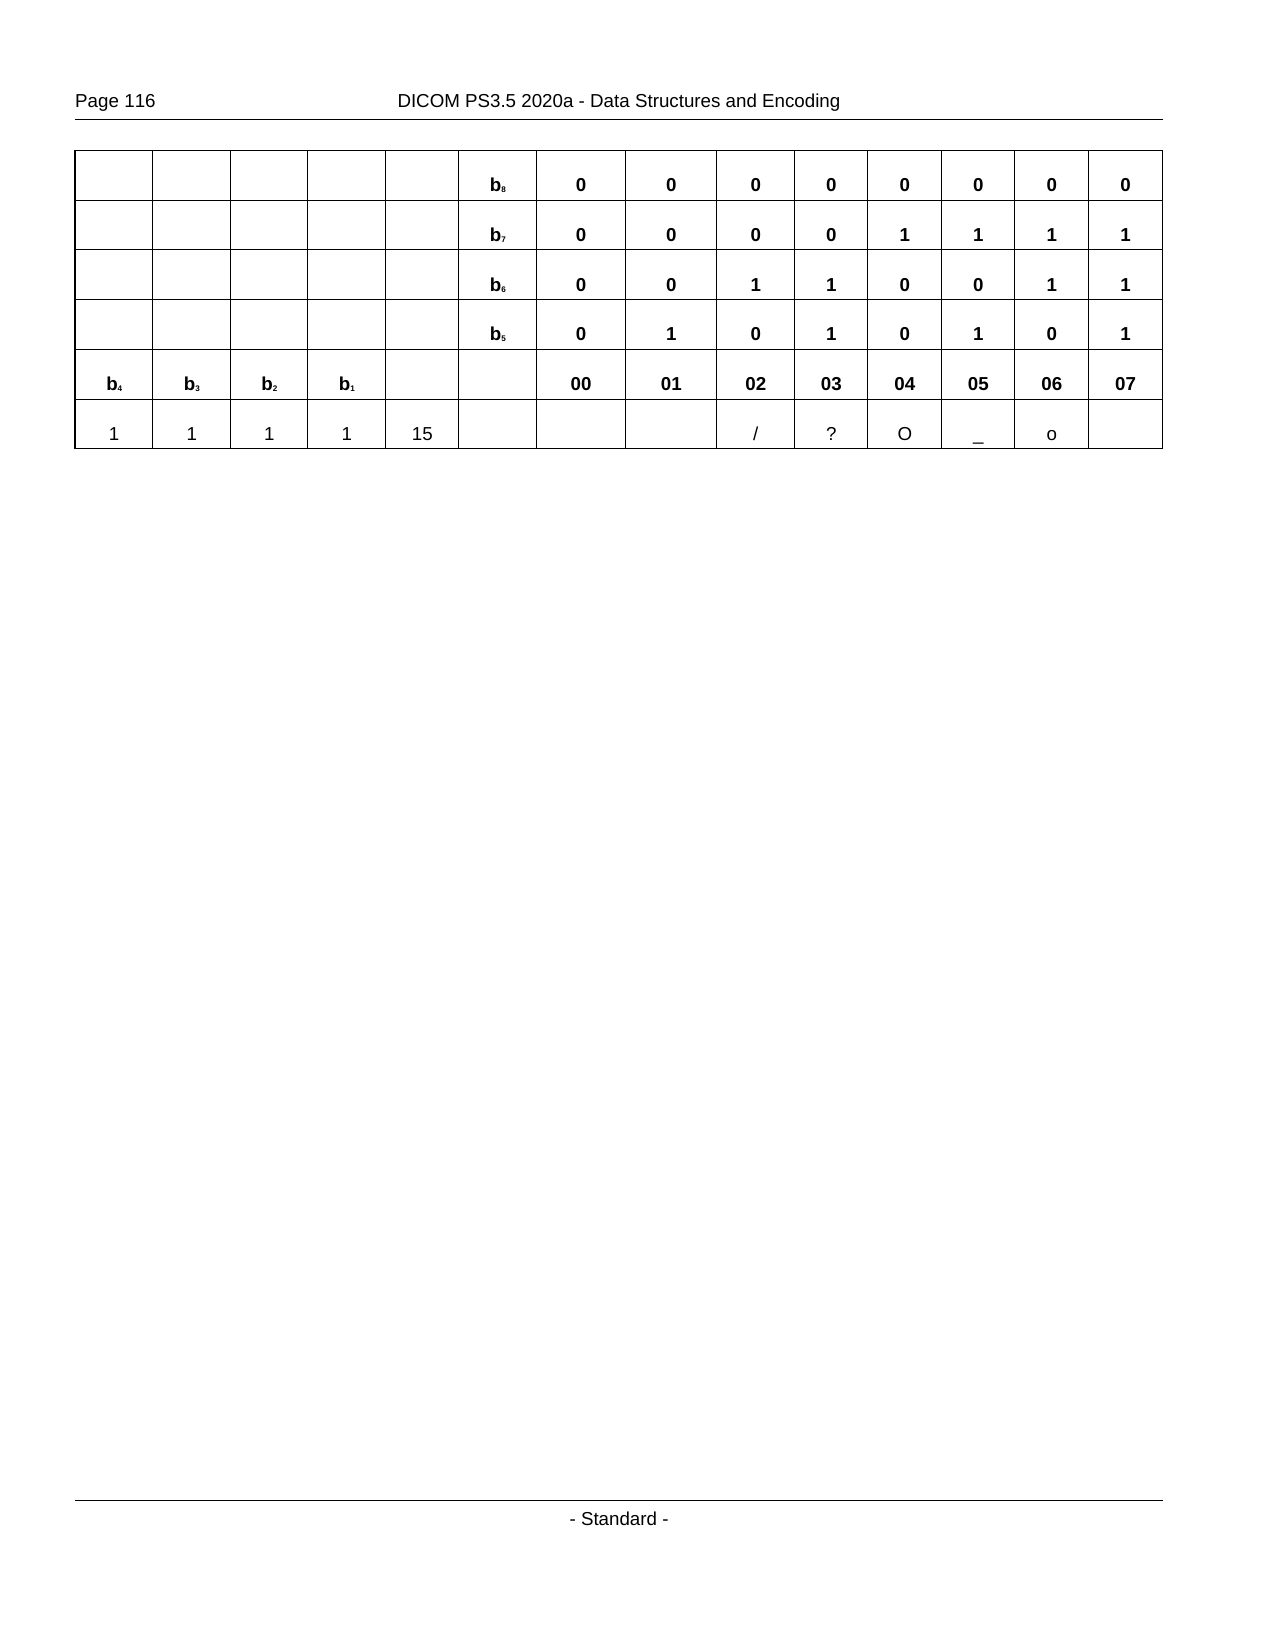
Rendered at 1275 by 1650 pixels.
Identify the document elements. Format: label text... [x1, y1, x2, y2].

table_cell 0 [795, 201, 867, 249]
table_cell [153, 300, 230, 349]
table_cell 1 [231, 400, 307, 448]
table_cell 1 [76, 400, 152, 448]
table_cell 1 [942, 300, 1014, 349]
table_cell / [717, 400, 794, 448]
table_cell 0 [717, 201, 794, 249]
table_cell 1 [1015, 250, 1088, 299]
table_cell 0 [537, 201, 625, 249]
table_cell [231, 300, 307, 349]
table_cell 1 [795, 250, 867, 299]
table_cell [537, 400, 625, 448]
table_cell 01 [626, 350, 716, 398]
table_cell [308, 300, 385, 349]
table_header 0 [1089, 151, 1162, 200]
table_cell O [868, 400, 941, 448]
table_cell 04 [868, 350, 941, 398]
table_header 0 [626, 151, 716, 200]
table_cell [386, 350, 458, 398]
table_cell 02 [717, 350, 794, 398]
table_cell b2 [231, 350, 307, 398]
table_header 0 [1015, 151, 1088, 200]
table_cell b3 [153, 350, 230, 398]
table_header [76, 151, 152, 200]
table_cell 07 [1089, 350, 1162, 398]
table_cell b6 [459, 250, 536, 299]
table_cell b4 [76, 350, 152, 398]
table_cell 1 [1089, 201, 1162, 249]
table_cell 15 [386, 400, 458, 448]
table_cell 1 [1015, 201, 1088, 249]
table_cell 0 [868, 300, 941, 349]
table_cell b1 [308, 350, 385, 398]
table_header 0 [795, 151, 867, 200]
table_cell 05 [942, 350, 1014, 398]
table_header b8 [459, 151, 536, 200]
table_cell b5 [459, 300, 536, 349]
table_header 0 [717, 151, 794, 200]
table_header 0 [537, 151, 625, 200]
table_cell 03 [795, 350, 867, 398]
table_cell [626, 400, 716, 448]
table_cell _ [942, 400, 1014, 448]
table_cell o [1015, 400, 1088, 448]
table_cell 1 [717, 250, 794, 299]
table_cell [386, 300, 458, 349]
table_cell 00 [537, 350, 625, 398]
table_cell 1 [868, 201, 941, 249]
table_header 0 [942, 151, 1014, 200]
table_cell 1 [1089, 250, 1162, 299]
table_cell 06 [1015, 350, 1088, 398]
table_header [231, 151, 307, 200]
table_cell [153, 201, 230, 249]
table_cell 1 [308, 400, 385, 448]
table_cell 1 [942, 201, 1014, 249]
table_header 0 [868, 151, 941, 200]
table_cell ? [795, 400, 867, 448]
table_cell [459, 400, 536, 448]
table_cell [76, 300, 152, 349]
table_cell [153, 250, 230, 299]
table_cell [308, 250, 385, 299]
table_cell 0 [868, 250, 941, 299]
table_header [386, 151, 458, 200]
table_cell 0 [942, 250, 1014, 299]
table_cell [386, 250, 458, 299]
table_cell 0 [717, 300, 794, 349]
table_cell 1 [626, 300, 716, 349]
table_cell [386, 201, 458, 249]
table_cell [231, 250, 307, 299]
table_cell 0 [537, 300, 625, 349]
table_cell 0 [626, 250, 716, 299]
table_header [153, 151, 230, 200]
table_header [308, 151, 385, 200]
table_cell 0 [537, 250, 625, 299]
table_cell [231, 201, 307, 249]
table_cell 1 [795, 300, 867, 349]
table_cell 0 [1015, 300, 1088, 349]
table_cell 0 [626, 201, 716, 249]
table_cell [308, 201, 385, 249]
table_cell [1089, 400, 1162, 448]
table_cell [459, 350, 536, 398]
table_cell [76, 201, 152, 249]
table_cell [76, 250, 152, 299]
table_cell b7 [459, 201, 536, 249]
table_cell 1 [1089, 300, 1162, 349]
table_cell 1 [153, 400, 230, 448]
